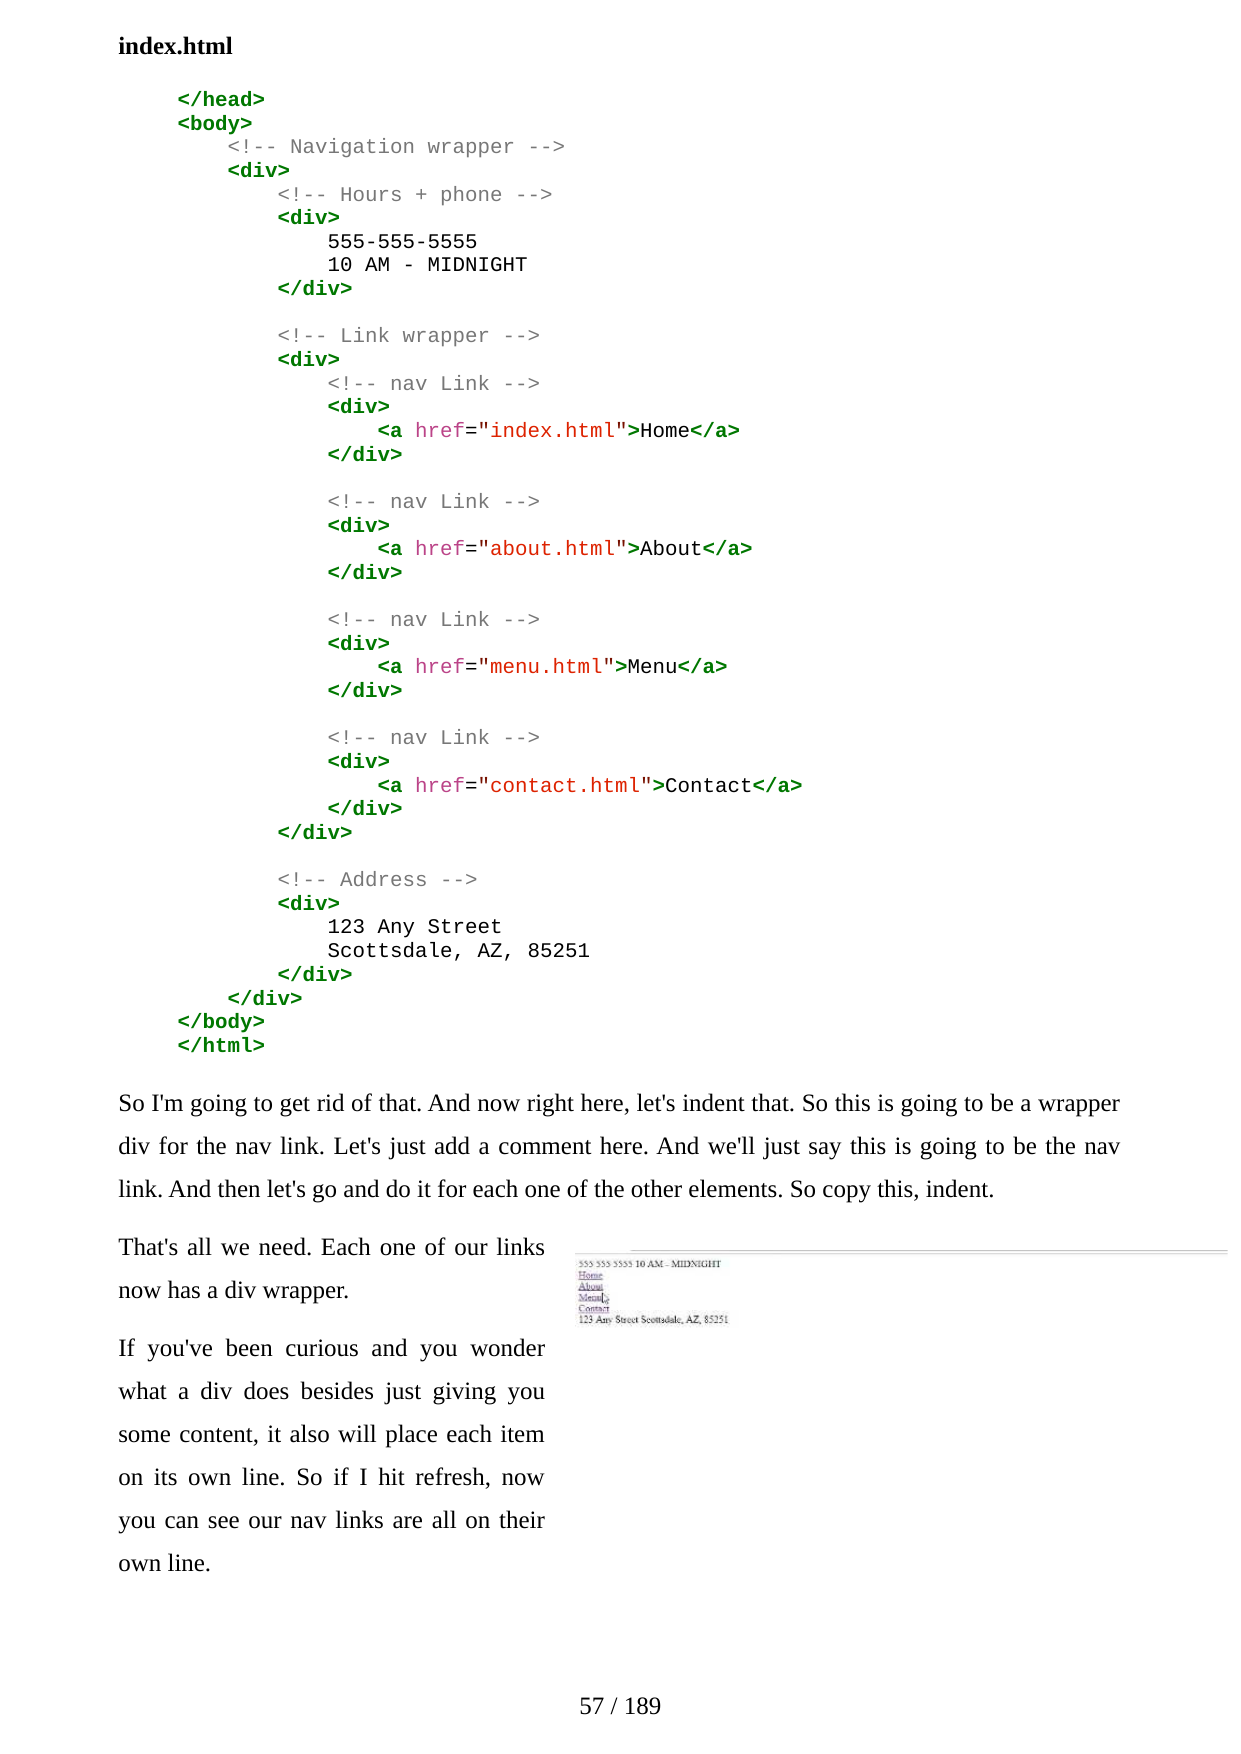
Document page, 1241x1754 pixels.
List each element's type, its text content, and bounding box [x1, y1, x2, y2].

text <a href="about.html">About</a> [177, 538, 1122, 562]
text </head> [177, 89, 1122, 113]
text 123 Any Street [177, 917, 1122, 940]
text </div> [177, 562, 1122, 586]
text </div> [177, 680, 1122, 704]
text If you've been curious and you wonder what a div does besides just giving you some content, it also will place each item on its own line. So if I hit refresh, now you can see our nav links are all on their own line. [118, 1333, 1122, 1577]
text <div> [177, 160, 1122, 183]
text That's all we need. Each one of our links now has a div wrapper. [118, 1232, 1122, 1304]
text </div> [177, 278, 1122, 302]
text <!-- Link wrapper --> [177, 325, 1122, 349]
text <!-- Hours + phone --> [177, 183, 1122, 207]
text </div> [177, 822, 1122, 846]
text </body> [177, 1011, 1122, 1035]
text </div> [177, 987, 1122, 1011]
text Scottsdale, AZ, 85251 [177, 940, 1122, 964]
text 10 AM - MIDNIGHT [177, 254, 1122, 278]
text 555-555-5555 [177, 231, 1122, 254]
text <!-- nav Link --> [177, 373, 1122, 396]
text <a href="contact.html">Contact</a> [177, 775, 1122, 798]
text <!-- nav Link --> [177, 491, 1122, 514]
text <div> [177, 633, 1122, 656]
text <!-- nav Link --> [177, 609, 1122, 633]
picture [575, 1250, 1228, 1521]
text <div> [177, 514, 1122, 538]
text <div> [177, 207, 1122, 231]
text So I'm going to get rid of that. And now right here, let's indent that. So this is going to be a wrapper div for the nav link. Let's just add a comment here. And we'll just say this is going to be the nav link. And then let's go and do it for each one of the other elements. So copy this, indent. [118, 1088, 1122, 1203]
text </div> [177, 798, 1122, 822]
text <!-- Address --> [177, 869, 1122, 893]
text <div> [177, 396, 1122, 420]
text <div> [177, 751, 1122, 775]
text </div> [177, 964, 1122, 987]
text <a href="menu.html">Menu</a> [177, 656, 1122, 680]
text <!-- nav Link --> [177, 727, 1122, 751]
text <div> [177, 893, 1122, 917]
text <body> [177, 113, 1122, 136]
text </html> [177, 1035, 1122, 1058]
text index.html [118, 31, 1122, 60]
text <div> [177, 349, 1122, 373]
text <a href="index.html">Home</a> [177, 420, 1122, 444]
text <!-- Navigation wrapper --> [177, 136, 1122, 160]
text </div> [177, 444, 1122, 467]
